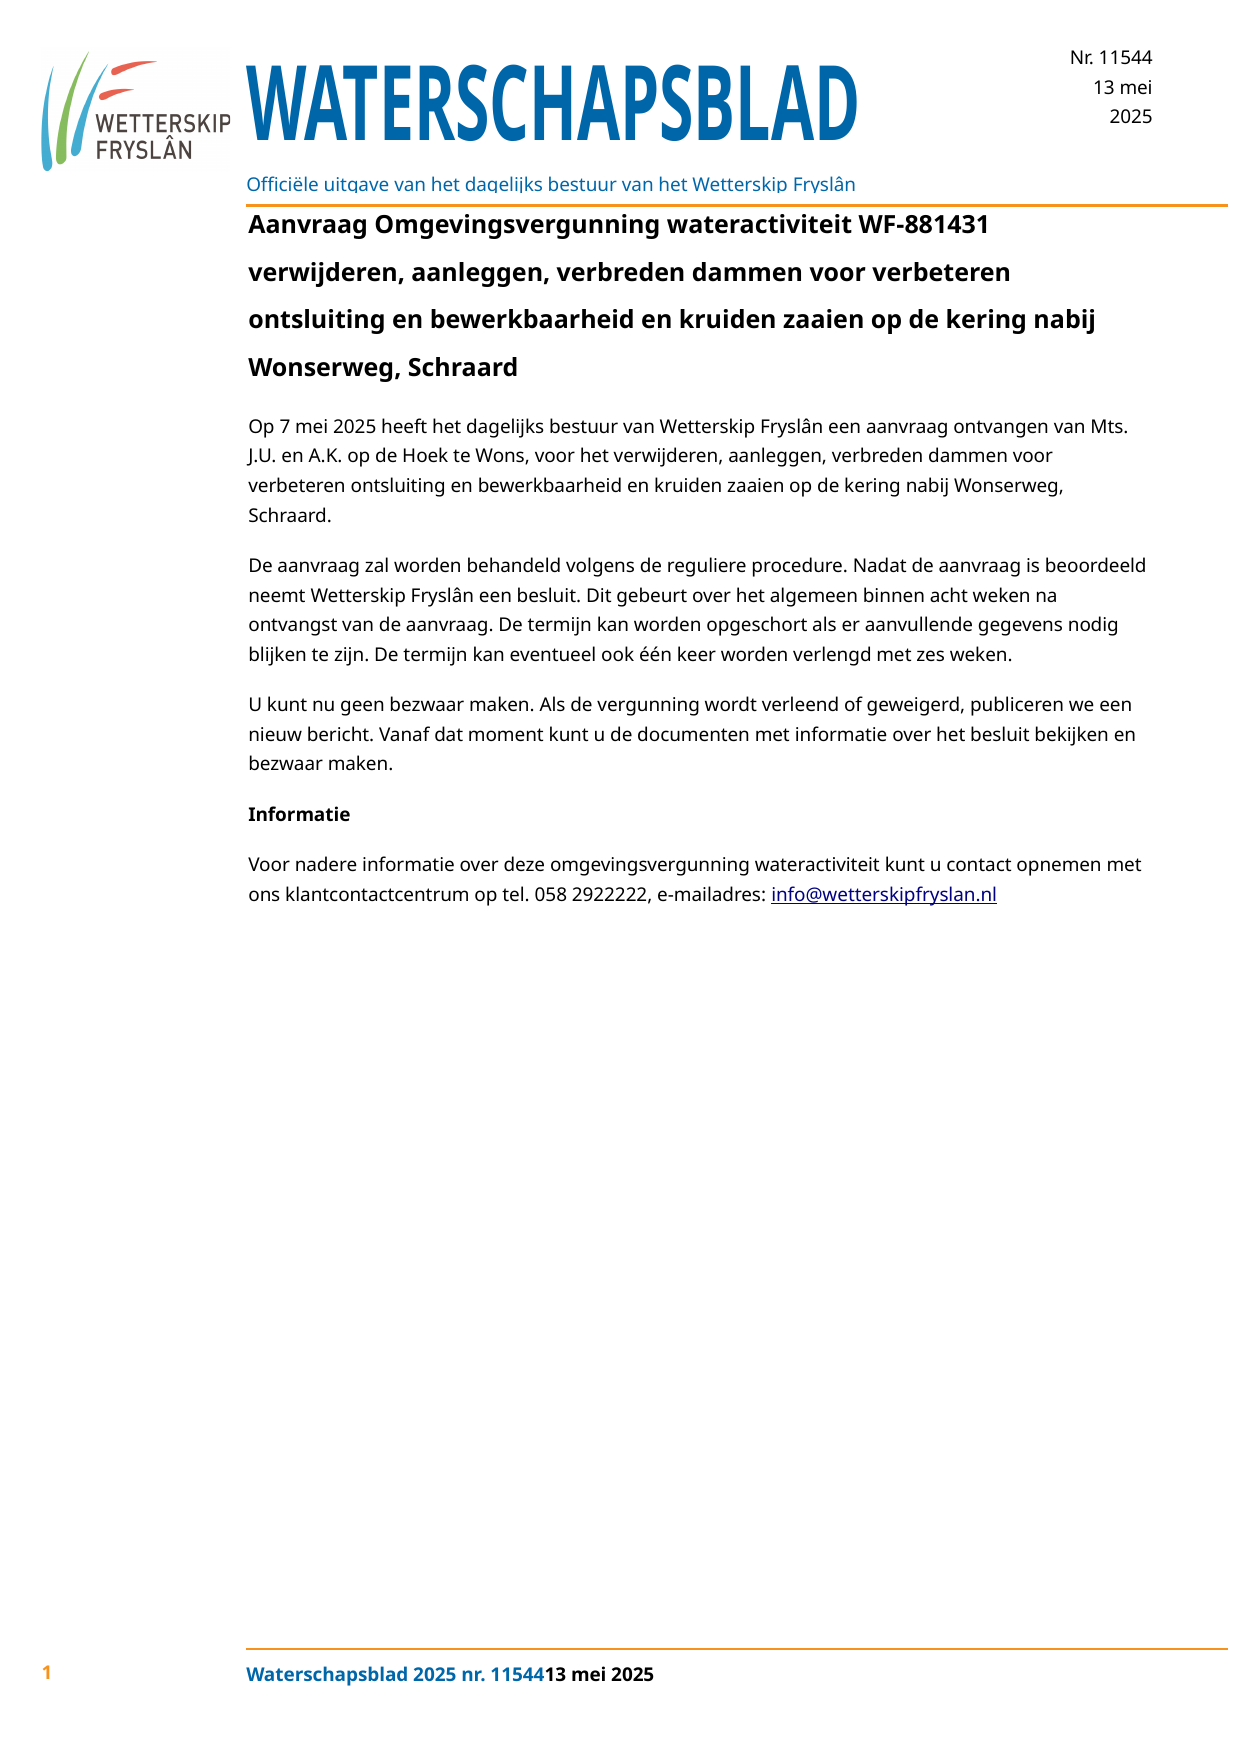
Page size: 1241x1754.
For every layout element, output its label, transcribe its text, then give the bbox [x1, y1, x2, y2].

text Aanvraag Omgevingsvergunning wateractiviteit WF-881431 verwijderen, aanleggen, verbreden dammen voor verbeteren ontsluiting en bewerkbaarheid en kruiden zaaien op de kering nabij Wonserweg, Schraard [248, 207, 1152, 384]
text U kunt nu geen bezwaar maken. Als de vergunning wordt verleend of geweigerd, publiceren we een nieuw bericht. Vanaf dat moment kunt u de documenten met informatie over het besluit bekijken en bezwaar maken. [248, 691, 1152, 776]
picture [41, 47, 231, 172]
text De aanvraag zal worden behandeld volgens de reguliere procedure. Nadat de aanvraag is beoordeeld neemt Wetterskip Fryslân een besluit. Dit gebeurt over het algemeen binnen acht weken na ontvangst van de aanvraag. De termijn kan worden opgeschort als er aanvullende gegevens nodig blijken te zijn. De termijn kan eventueel ook één keer worden verlengd met zes weken. [248, 552, 1152, 667]
text Op 7 mei 2025 heeft het dagelijks bestuur van Wetterskip Fryslân een aanvraag ontvangen van Mts. J.U. en A.K. op de Hoek te Wons, voor het verwijderen, aanleggen, verbreden dammen voor verbeteren ontsluiting en bewerkbaarheid en kruiden zaaien op de kering nabij Wonserweg, Schraard. [248, 413, 1152, 528]
text Voor nadere informatie over deze omgevingsvergunning wateractiviteit kunt u contact opnemen met ons klantcontactcentrum op tel. 058 2922222, e-mailadres: info@wetterskipfryslan.nl [248, 851, 1152, 907]
text Informatie [248, 801, 1152, 827]
